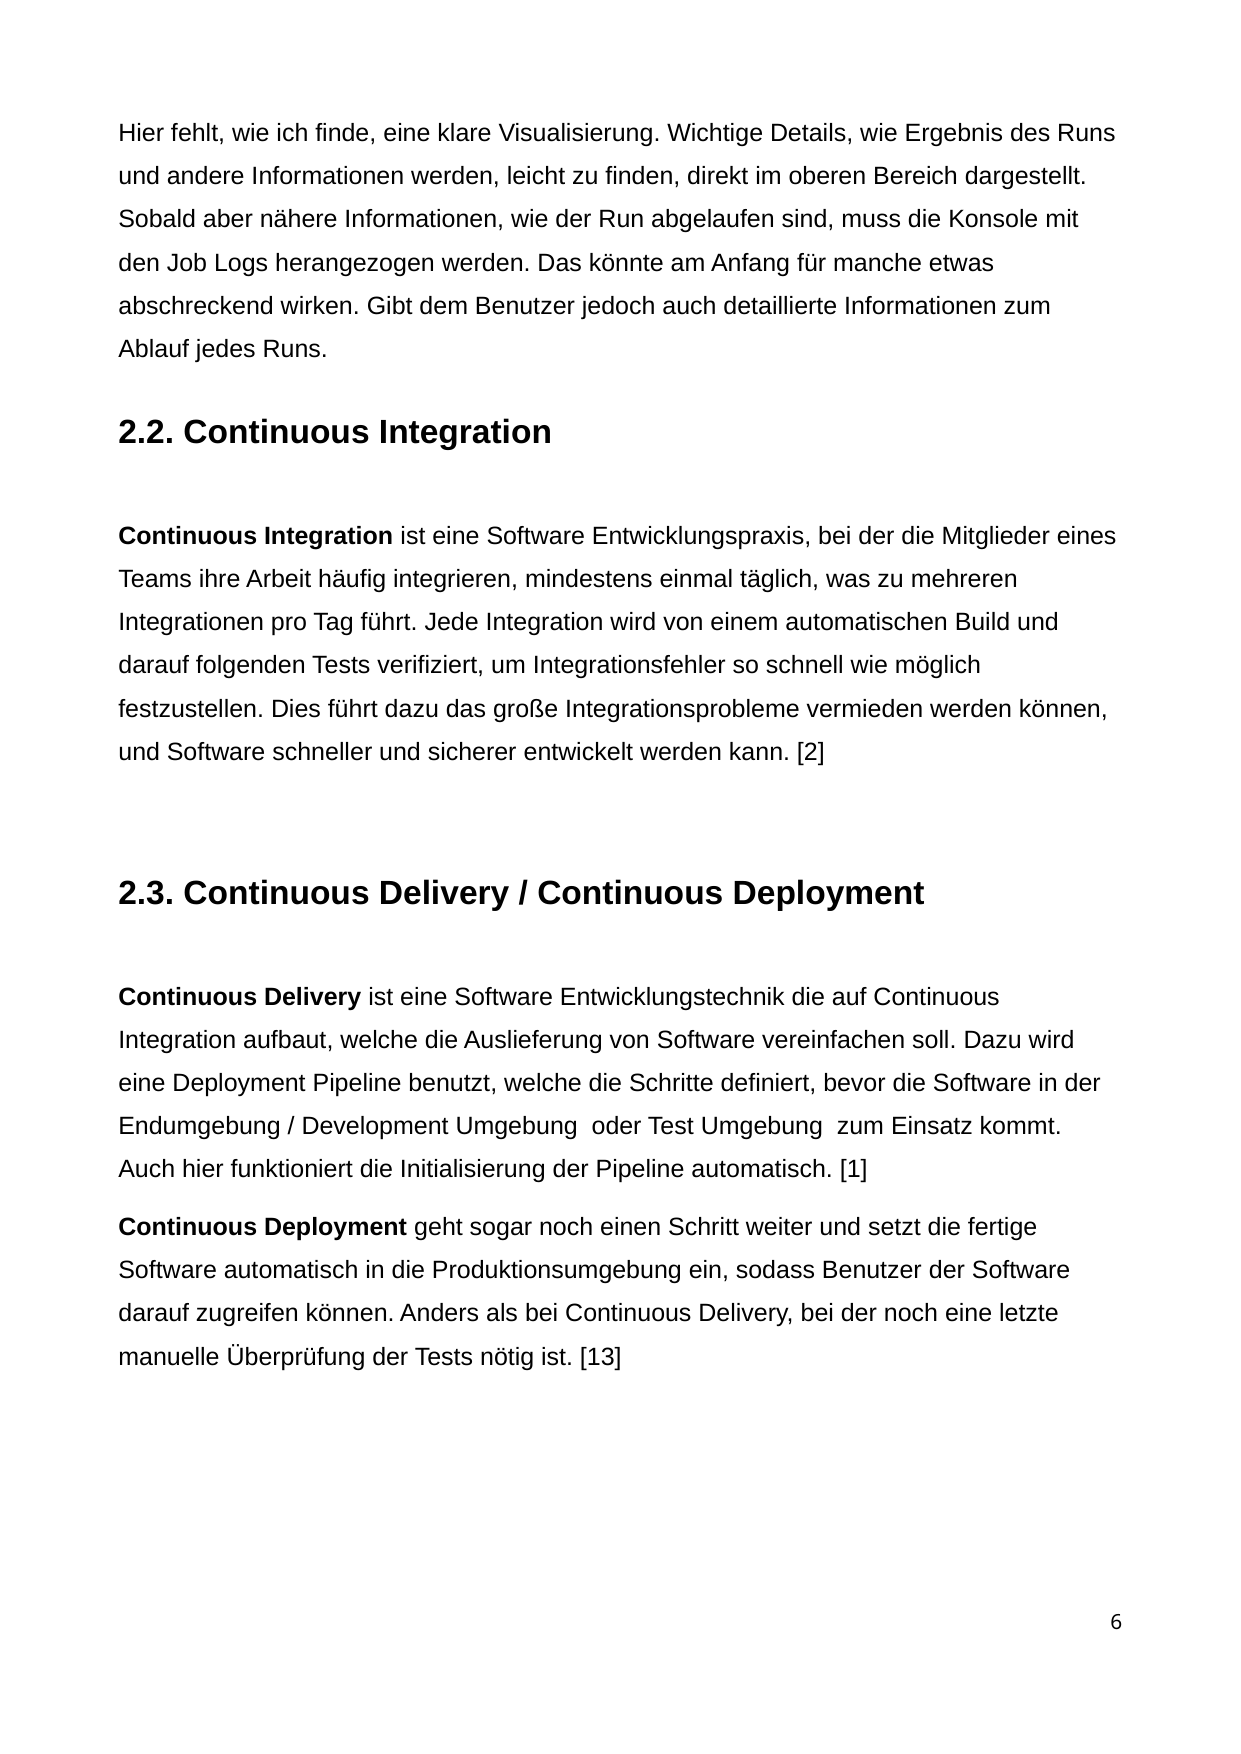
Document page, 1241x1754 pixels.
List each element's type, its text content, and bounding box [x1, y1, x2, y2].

text Continuous Integration ist eine Software Entwicklungspraxis, bei der die Mitglieder eines Teams ihre Arbeit häufig integrieren, mindestens einmal täglich, was zu mehreren Integrationen pro Tag führt. Jede Integration wird von einem automatischen Build und darauf folgenden Tests verifiziert, um Integrationsfehler so schnell wie möglich festzustellen. Dies führt dazu das große Integrationsprobleme vermieden werden können, und Software schneller und sicherer entwickelt werden kann. [2] [118, 521, 1122, 766]
subtitle 2.3. Continuous Delivery / Continuous Deployment [118, 873, 1122, 912]
text Hier fehlt, wie ich finde, eine klare Visualisierung. Wichtige Details, wie Ergebnis des Runs und andere Informationen werden, leicht zu finden, direkt im oberen Bereich dargestellt. Sobald aber nähere Informationen, wie der Run abgelaufen sind, muss die Konsole mit den Job Logs herangezogen werden. Das könnte am Anfang für manche etwas abschreckend wirken. Gibt dem Benutzer jedoch auch detaillierte Informationen zum Ablauf jedes Runs. [118, 118, 1122, 362]
subtitle 2.2. Continuous Integration [118, 412, 1122, 451]
text Continuous Delivery ist eine Software Entwicklungstechnik die auf Continuous Integration aufbaut, welche die Auslieferung von Software vereinfachen soll. Dazu wird eine Deployment Pipeline benutzt, welche die Schritte definiert, bevor die Software in der Endumgebung / Development Umgebung oder Test Umgebung zum Einsatz kommt. Auch hier funktioniert die Initialisierung der Pipeline automatisch. [1] [118, 982, 1122, 1183]
text Continuous Deployment geht sogar noch einen Schritt weiter und setzt die fertige Software automatisch in die Produktionsumgebung ein, sodass Benutzer der Software darauf zugreifen können. Anders als bei Continuous Delivery, bei der noch eine letzte manuelle Überprüfung der Tests nötig ist. [13] [118, 1212, 1122, 1370]
